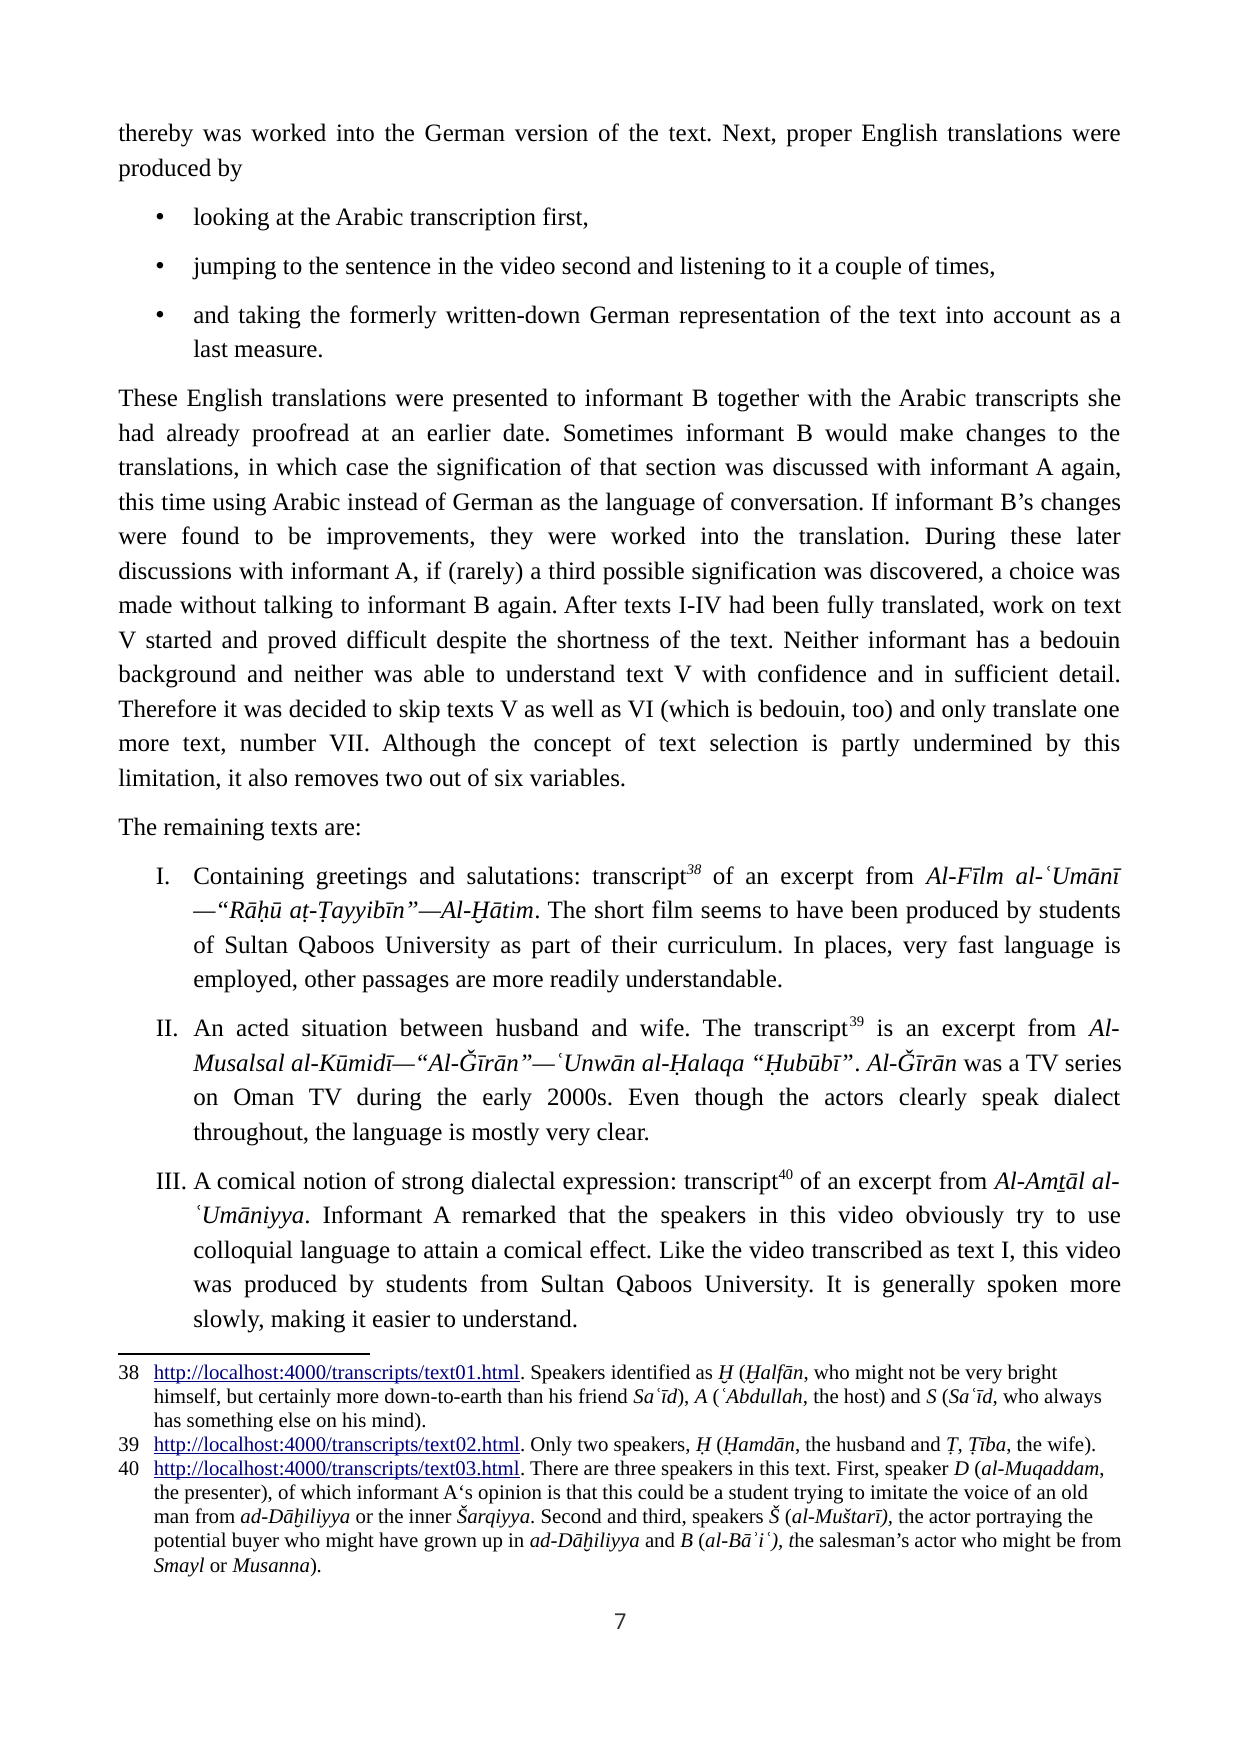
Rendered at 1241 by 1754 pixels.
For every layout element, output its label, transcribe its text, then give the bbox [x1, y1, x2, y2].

list http://localhost:4000/transcripts/text03.html. There are three speakers in this text. First, speaker D (al-Muqaddam, the presenter), of which informant A‘s opinion is that this could be a student trying to imitate the voice of an old man from ad-Dāḫiliyya or the inner Šarqiyya. Second and third, speakers Š (al-Muštarī), the actor portraying the potential buyer who might have grown up in ad-Dāḫiliyya and B (al-Bāʾiʿ), the salesman’s actor who might be from Smayl or Musanna). [118, 1456, 1122, 1577]
list An acted situation between husband and wife. The transcript is an excerpt from Al-Musalsal al-Kūmidī—“Al-Ǧīrān”—ʿUnwān al-Ḥalaqa “Ḥubūbī”. Al-Ǧīrān was a TV series on Oman TV during the early 2000s. Even though the actors clearly speak dialect throughout, the language is mostly very clear. [156, 1013, 1122, 1145]
list and taking the formerly written-down German representation of the text into account as a last measure. [156, 300, 1122, 363]
text These English translations were presented to informant B together with the Arabic transcripts she had already proofread at an earlier date. Sometimes informant B would make changes to the translations, in which case the signification of that section was discussed with informant A again, this time using Arabic instead of German as the language of conversation. If informant B’s changes were found to be improvements, they were worked into the translation. During these later discussions with informant A, if (rarely) a third possible signification was discovered, a choice was made without talking to informant B again. After texts I-IV had been fully translated, work on text V started and proved difficult despite the shortness of the text. Neither informant has a bedouin background and neither was able to understand text V with confidence and in sufficient detail. Therefore it was decided to skip texts V as well as VI (which is bedouin, too) and only translate one more text, number VII. Although the concept of text selection is partly undermined by this limitation, it also removes two out of six variables. [118, 383, 1122, 791]
list A comical notion of strong dialectal expression: transcript of an excerpt from Al-Amṯāl al-ʿUmāniyya. Informant A remarked that the speakers in this video obviously try to use colloquial language to attain a comical effect. Like the video transcribed as text I, this video was produced by students from Sultan Qaboos University. It is generally spoken more slowly, making it easier to understand. [156, 1166, 1122, 1332]
list http://localhost:4000/transcripts/text02.html. Only two speakers, Ḥ (Ḥamdān, the husband and Ṭ, Ṭība, the wife). [118, 1432, 1122, 1456]
text thereby was worked into the German version of the text. Next, proper English translations were produced by [118, 118, 1122, 181]
list Containing greetings and salutations: transcript of an excerpt from Al-Fīlm al-ʿUmānī—“Rāḥū aṭ-Ṭayyibīn”—Al-Ḫātim. The short film seems to have been produced by students of Sultan Qaboos University as part of their curriculum. In places, very fast language is employed, other passages are more readily understandable. [156, 861, 1122, 993]
list http://localhost:4000/transcripts/text01.html. Speakers identified as Ḫ (Ḫalfān, who might not be very bright himself, but certainly more down-to-earth than his friend Saʿīd), A (ʿAbdullah, the host) and S (Saʿīd, who always has something else on his mind). [118, 1360, 1122, 1432]
list jumping to the sentence in the video second and listening to it a couple of times, [156, 251, 1122, 279]
text The remaining texts are: [118, 812, 1122, 840]
list looking at the Arabic transcription first, [156, 202, 1122, 230]
